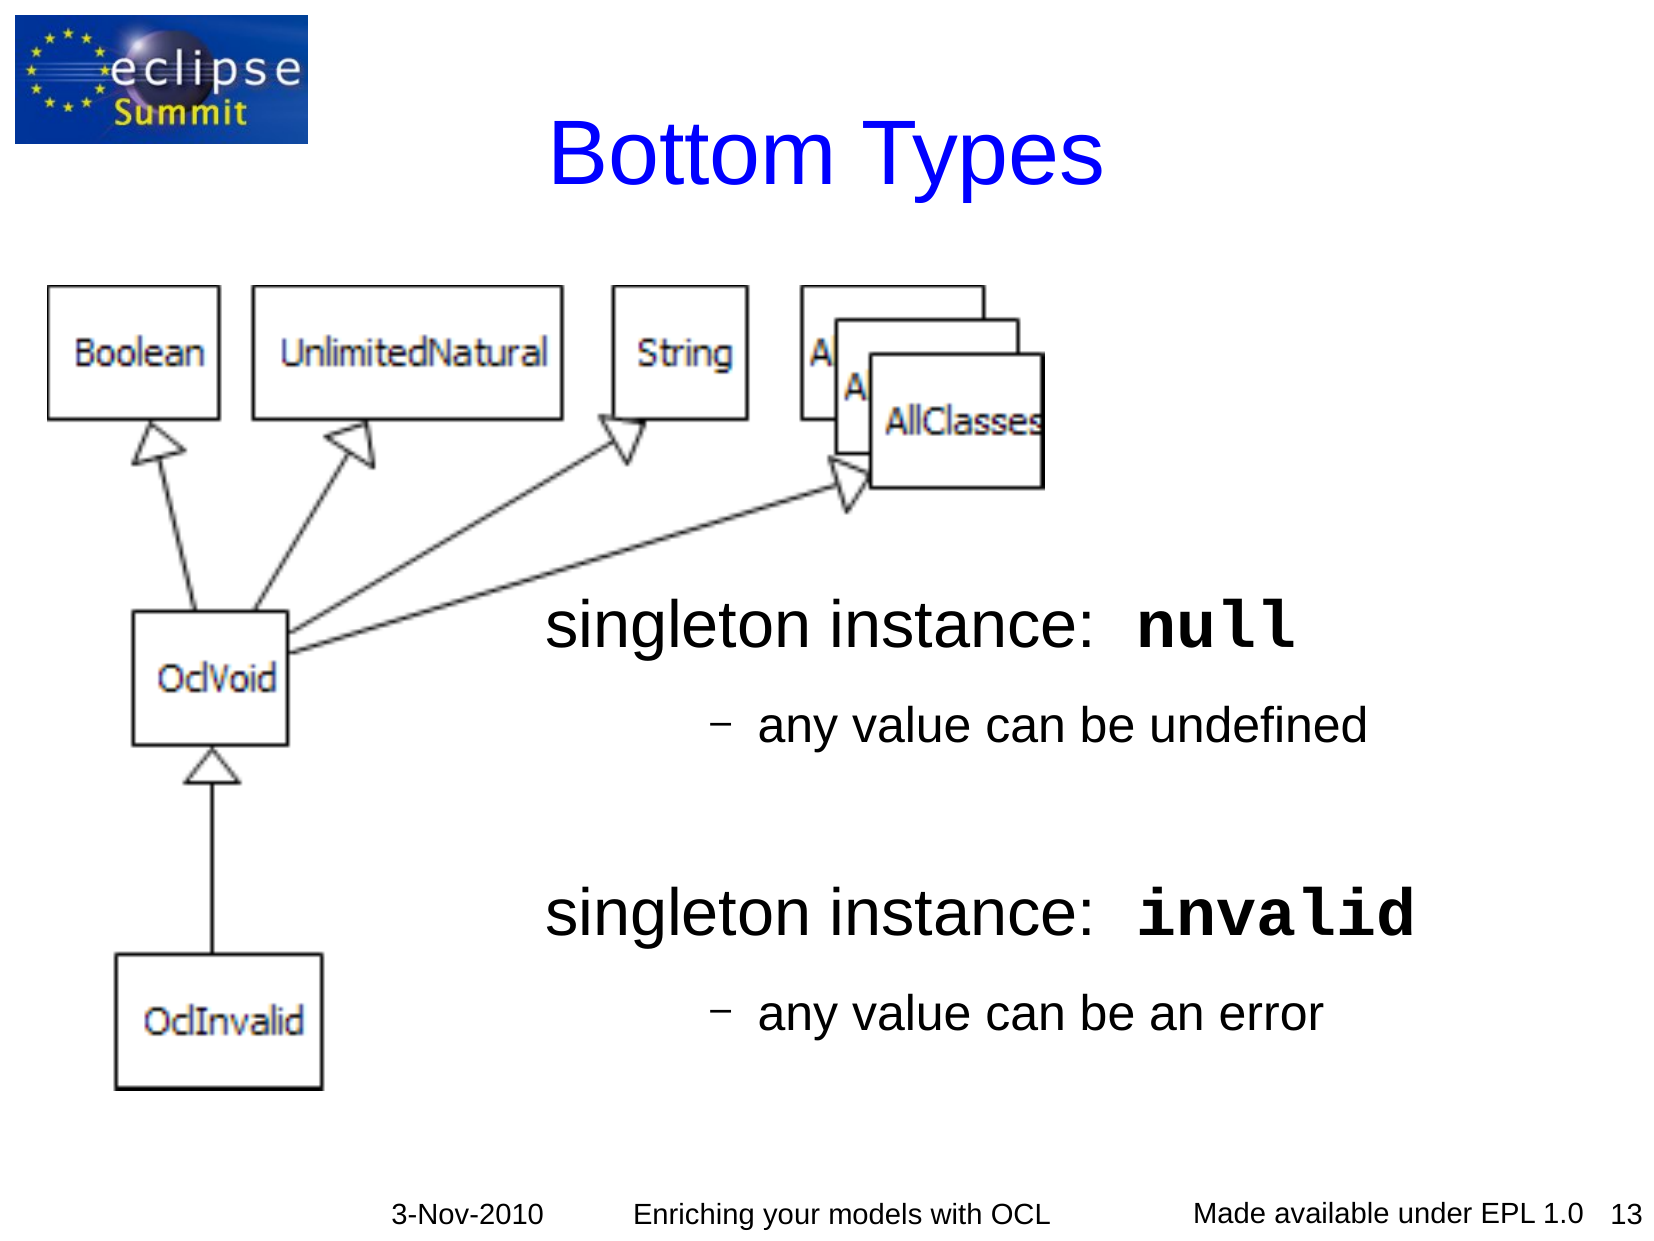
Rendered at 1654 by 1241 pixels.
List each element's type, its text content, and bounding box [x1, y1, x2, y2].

picture [15, 15, 308, 144]
picture [47, 285, 1045, 1091]
title Bottom Types [82, 56, 1571, 250]
list singleton instance: null any value can be undefined singleton instance: invalid any value can be an error [545, 587, 1487, 1098]
